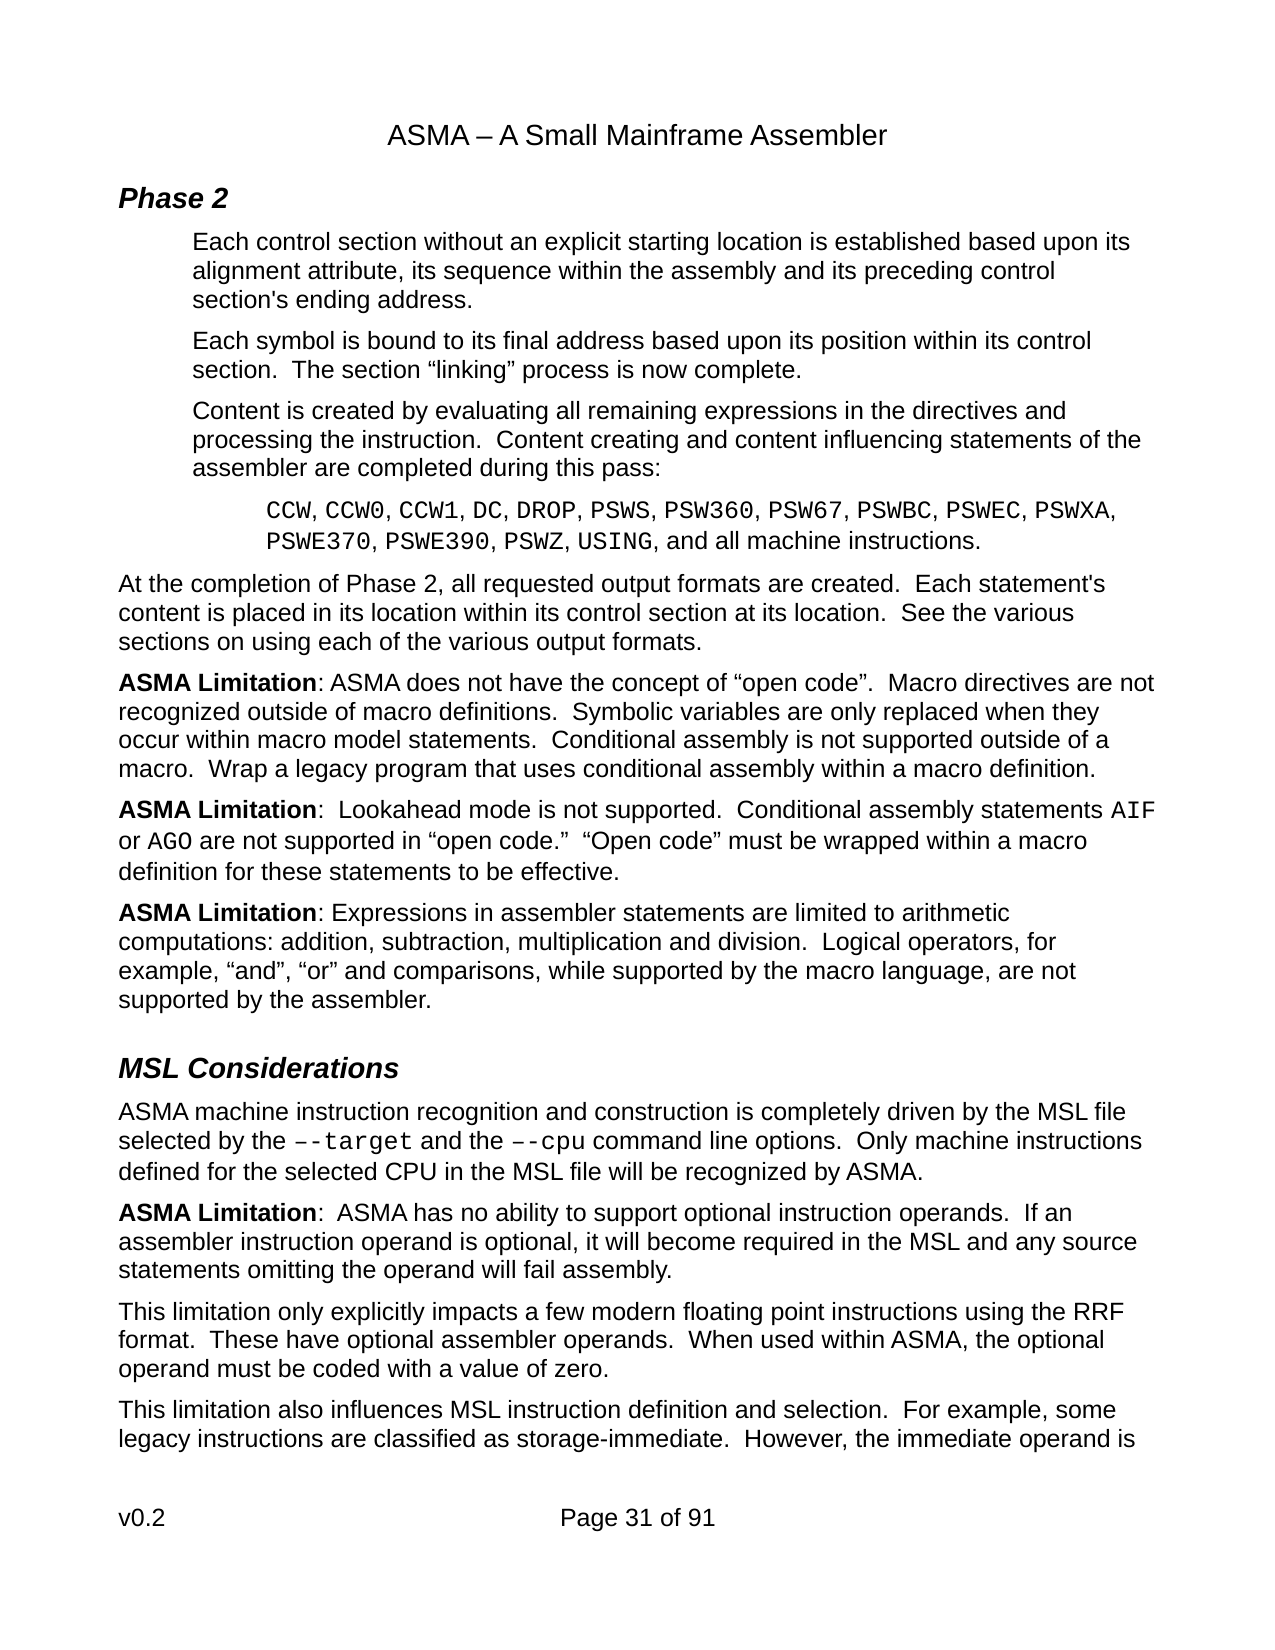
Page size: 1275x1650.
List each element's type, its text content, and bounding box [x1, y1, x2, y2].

text ASMA Limitation: ASMA has no ability to support optional instruction operands. If an assembler instruction operand is optional, it will become required in the MSL and any source statements omitting the operand will fail assembly. [118, 1198, 1157, 1284]
text This limitation only explicitly impacts a few modern floating point instructions using the RRF format. These have optional assembler operands. When used within ASMA, the optional operand must be coded with a value of zero. [118, 1297, 1157, 1383]
text At the completion of Phase 2, all requested output formats are created. Each statement's content is placed in its location within its control section at its location. See the various sections on using each of the various output formats. [118, 569, 1157, 655]
text Content is created by evaluating all remaining expressions in the directives and processing the instruction. Content creating and content influencing statements of the assembler are completed during this pass: [192, 396, 1157, 482]
text CCW, CCW0, CCW1, DC, DROP, PSWS, PSW360, PSW67, PSWBC, PSWEC, PSWXA, PSWE370, PSWE390, PSWZ, USING, and all machine instructions. [266, 495, 1157, 557]
text ASMA machine instruction recognition and construction is completely driven by the MSL file selected by the –-target and the –-cpu command line options. Only machine instructions defined for the selected CPU in the MSL file will be recognized by ASMA. [118, 1097, 1157, 1185]
text ASMA Limitation: ASMA does not have the concept of “open code”. Macro directives are not recognized outside of macro definitions. Symbolic variables are only replaced when they occur within macro model statements. Conditional assembly is not supported outside of a macro. Wrap a legacy program that uses conditional assembly within a macro definition. [118, 668, 1157, 783]
text ASMA Limitation: Expressions in assembler statements are limited to arithmetic computations: addition, subtraction, multiplication and division. Logical operators, for example, “and”, “or” and comparisons, while supported by the macro language, are not supported by the assembler. [118, 898, 1157, 1013]
text This limitation also influences MSL instruction definition and selection. For example, some legacy instructions are classified as storage-immediate. However, the immediate operand is [118, 1395, 1157, 1453]
subtitle MSL Considerations [118, 1051, 1157, 1084]
text Each control section without an explicit starting location is established based upon its alignment attribute, its sequence within the assembly and its preceding control section's ending address. [192, 227, 1157, 313]
text ASMA Limitation: Lookahead mode is not supported. Conditional assembly statements AIF or AGO are not supported in “open code.” “Open code” must be wrapped within a macro definition for these statements to be effective. [118, 795, 1157, 886]
subtitle Phase 2 [118, 181, 1157, 215]
text Each symbol is bound to its final address based upon its position within its control section. The section “linking” process is now complete. [192, 326, 1157, 383]
